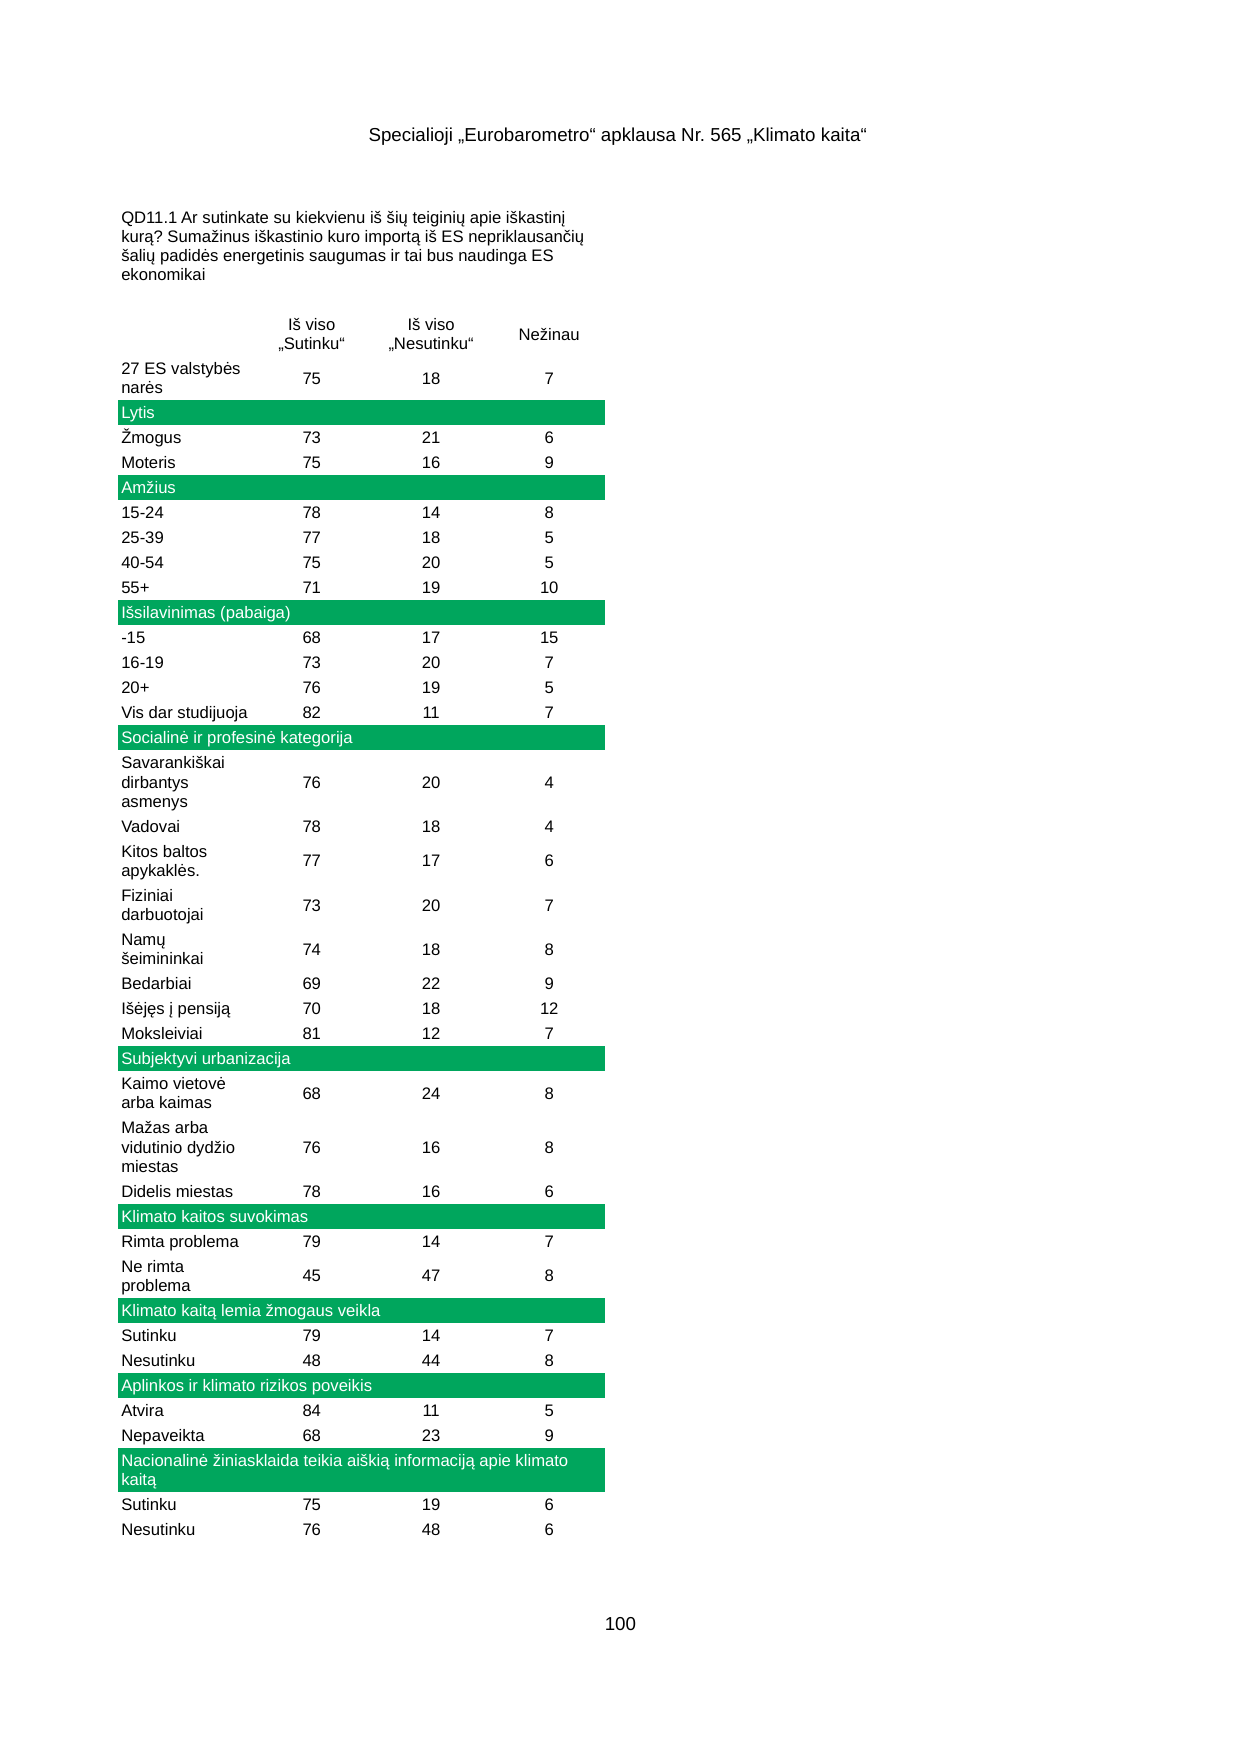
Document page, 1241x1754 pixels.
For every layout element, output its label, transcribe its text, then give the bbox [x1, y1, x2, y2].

table_cell 19 [369, 575, 492, 600]
table_cell Bedarbiai [118, 971, 254, 996]
table_cell 78 [254, 814, 369, 839]
table_cell Atvira [118, 1398, 254, 1423]
table_cell 14 [369, 1323, 492, 1348]
table_cell 10 [493, 575, 605, 600]
table_cell 77 [254, 839, 369, 883]
table_cell 84 [254, 1398, 369, 1423]
table_cell 9 [493, 1423, 605, 1448]
table_cell 74 [254, 927, 369, 971]
table_cell 75 [254, 356, 369, 400]
table_cell 47 [369, 1254, 492, 1298]
table_cell 25-39 [118, 525, 254, 550]
table_cell 5 [493, 1398, 605, 1423]
table_cell Vis dar studijuoja [118, 700, 254, 725]
table_cell [118, 287, 254, 312]
table_cell Moteris [118, 450, 254, 475]
table_cell -15 [118, 625, 254, 650]
table_cell 18 [369, 927, 492, 971]
table_cell 19 [369, 1492, 492, 1517]
table_cell 48 [369, 1517, 492, 1542]
table_cell [254, 287, 369, 312]
table_cell 75 [254, 450, 369, 475]
table_cell 20+ [118, 675, 254, 700]
table_cell 40-54 [118, 550, 254, 575]
table_cell 4 [493, 750, 605, 814]
table_cell Didelis miestas [118, 1179, 254, 1204]
table_cell 16 [369, 1115, 492, 1179]
table_cell 21 [369, 425, 492, 450]
table_cell 76 [254, 675, 369, 700]
table_cell 76 [254, 750, 369, 814]
table_cell Išėjęs į pensiją [118, 996, 254, 1021]
table_cell 6 [493, 1517, 605, 1542]
table_cell 7 [493, 356, 605, 400]
table_cell 8 [493, 1071, 605, 1115]
table_cell Aplinkos ir klimato rizikos poveikis [118, 1373, 605, 1398]
table_cell Nesutinku [118, 1348, 254, 1373]
table_cell 14 [369, 500, 492, 525]
table_cell 73 [254, 650, 369, 675]
table_cell 82 [254, 700, 369, 725]
table_cell 69 [254, 971, 369, 996]
table_cell 6 [493, 425, 605, 450]
table_cell 12 [369, 1021, 492, 1046]
table_cell 18 [369, 814, 492, 839]
table_cell Žmogus [118, 425, 254, 450]
table_cell 48 [254, 1348, 369, 1373]
table_cell 12 [493, 996, 605, 1021]
table_cell 6 [493, 839, 605, 883]
table_cell 8 [493, 500, 605, 525]
table_cell 17 [369, 839, 492, 883]
table_cell 9 [493, 971, 605, 996]
table_cell 78 [254, 1179, 369, 1204]
table_cell 73 [254, 425, 369, 450]
table_cell Sutinku [118, 1323, 254, 1348]
table_cell Mažas arba vidutinio dydžio miestas [118, 1115, 254, 1179]
table_cell 81 [254, 1021, 369, 1046]
table_cell [118, 312, 254, 356]
table_cell Klimato kaitos suvokimas [118, 1204, 605, 1229]
table_cell Išsilavinimas (pabaiga) [118, 600, 605, 625]
table_cell 14 [369, 1229, 492, 1254]
table_cell 7 [493, 1323, 605, 1348]
table_cell 8 [493, 1254, 605, 1298]
table_cell Lytis [118, 400, 605, 425]
table_cell Klimato kaitą lemia žmogaus veikla [118, 1298, 605, 1323]
table_cell Nesutinku [118, 1517, 254, 1542]
table_cell 76 [254, 1517, 369, 1542]
table_cell Rimta problema [118, 1229, 254, 1254]
table_cell 20 [369, 883, 492, 927]
table_cell 11 [369, 1398, 492, 1423]
table_cell 7 [493, 883, 605, 927]
table_cell 5 [493, 550, 605, 575]
table_cell 79 [254, 1229, 369, 1254]
table_cell 7 [493, 700, 605, 725]
table_cell 79 [254, 1323, 369, 1348]
table_cell Subjektyvi urbanizacija [118, 1046, 605, 1071]
table_cell Kaimo vietovė arba kaimas [118, 1071, 254, 1115]
table_cell 8 [493, 1348, 605, 1373]
table_cell 7 [493, 1021, 605, 1046]
table_cell 4 [493, 814, 605, 839]
table_cell Nepaveikta [118, 1423, 254, 1448]
table_cell 68 [254, 1071, 369, 1115]
table_cell 15 [493, 625, 605, 650]
table_cell 5 [493, 675, 605, 700]
table_cell 5 [493, 525, 605, 550]
table_cell 68 [254, 1423, 369, 1448]
table_cell 9 [493, 450, 605, 475]
table_cell Vadovai [118, 814, 254, 839]
table_cell 75 [254, 550, 369, 575]
table_cell 18 [369, 996, 492, 1021]
table_cell [493, 287, 605, 312]
table_cell Socialinė ir profesinė kategorija [118, 725, 605, 750]
table_cell 19 [369, 675, 492, 700]
table_cell Amžius [118, 475, 605, 500]
table_cell 70 [254, 996, 369, 1021]
table_cell 22 [369, 971, 492, 996]
table_cell 17 [369, 625, 492, 650]
table_cell 20 [369, 750, 492, 814]
table_cell Nacionalinė žiniasklaida teikia aiškią informaciją apie klimato kaitą [118, 1448, 605, 1492]
table_cell 44 [369, 1348, 492, 1373]
table_cell 18 [369, 356, 492, 400]
table_cell Namų šeimininkai [118, 927, 254, 971]
table_cell 7 [493, 650, 605, 675]
table_cell 8 [493, 1115, 605, 1179]
table_cell 77 [254, 525, 369, 550]
table_cell Nežinau [493, 312, 605, 356]
table_cell 45 [254, 1254, 369, 1298]
table_cell 6 [493, 1179, 605, 1204]
table_cell Sutinku [118, 1492, 254, 1517]
table_cell 18 [369, 525, 492, 550]
table_cell 11 [369, 700, 492, 725]
table_cell [369, 287, 492, 312]
table_header QD11.1 Ar sutinkate su kiekvienu iš šių teiginių apie iškastinį kurą? Sumažinus iškastinio kuro importą iš ES nepriklausančių šalių padidės energetinis saugumas ir tai bus naudinga ES ekonomikai [118, 205, 605, 287]
table_cell 16 [369, 1179, 492, 1204]
table_cell 75 [254, 1492, 369, 1517]
table_cell Fiziniai darbuotojai [118, 883, 254, 927]
table_cell 6 [493, 1492, 605, 1517]
table_cell 20 [369, 550, 492, 575]
table_cell Savarankiškai dirbantys asmenys [118, 750, 254, 814]
table_cell 73 [254, 883, 369, 927]
table_cell 55+ [118, 575, 254, 600]
table_cell 23 [369, 1423, 492, 1448]
table_cell Moksleiviai [118, 1021, 254, 1046]
table_cell 20 [369, 650, 492, 675]
table_cell Ne rimta problema [118, 1254, 254, 1298]
table_cell 76 [254, 1115, 369, 1179]
table_cell 27 ES valstybės narės [118, 356, 254, 400]
table_cell 16 [369, 450, 492, 475]
table_cell 7 [493, 1229, 605, 1254]
table_cell 15-24 [118, 500, 254, 525]
table_cell 8 [493, 927, 605, 971]
table_cell 68 [254, 625, 369, 650]
table_cell 71 [254, 575, 369, 600]
table_cell Iš viso „Sutinku“ [254, 312, 369, 356]
table_cell 16-19 [118, 650, 254, 675]
table_cell 78 [254, 500, 369, 525]
table_cell Iš viso „Nesutinku“ [369, 312, 492, 356]
table_cell Kitos baltos apykaklės. [118, 839, 254, 883]
table_cell 24 [369, 1071, 492, 1115]
